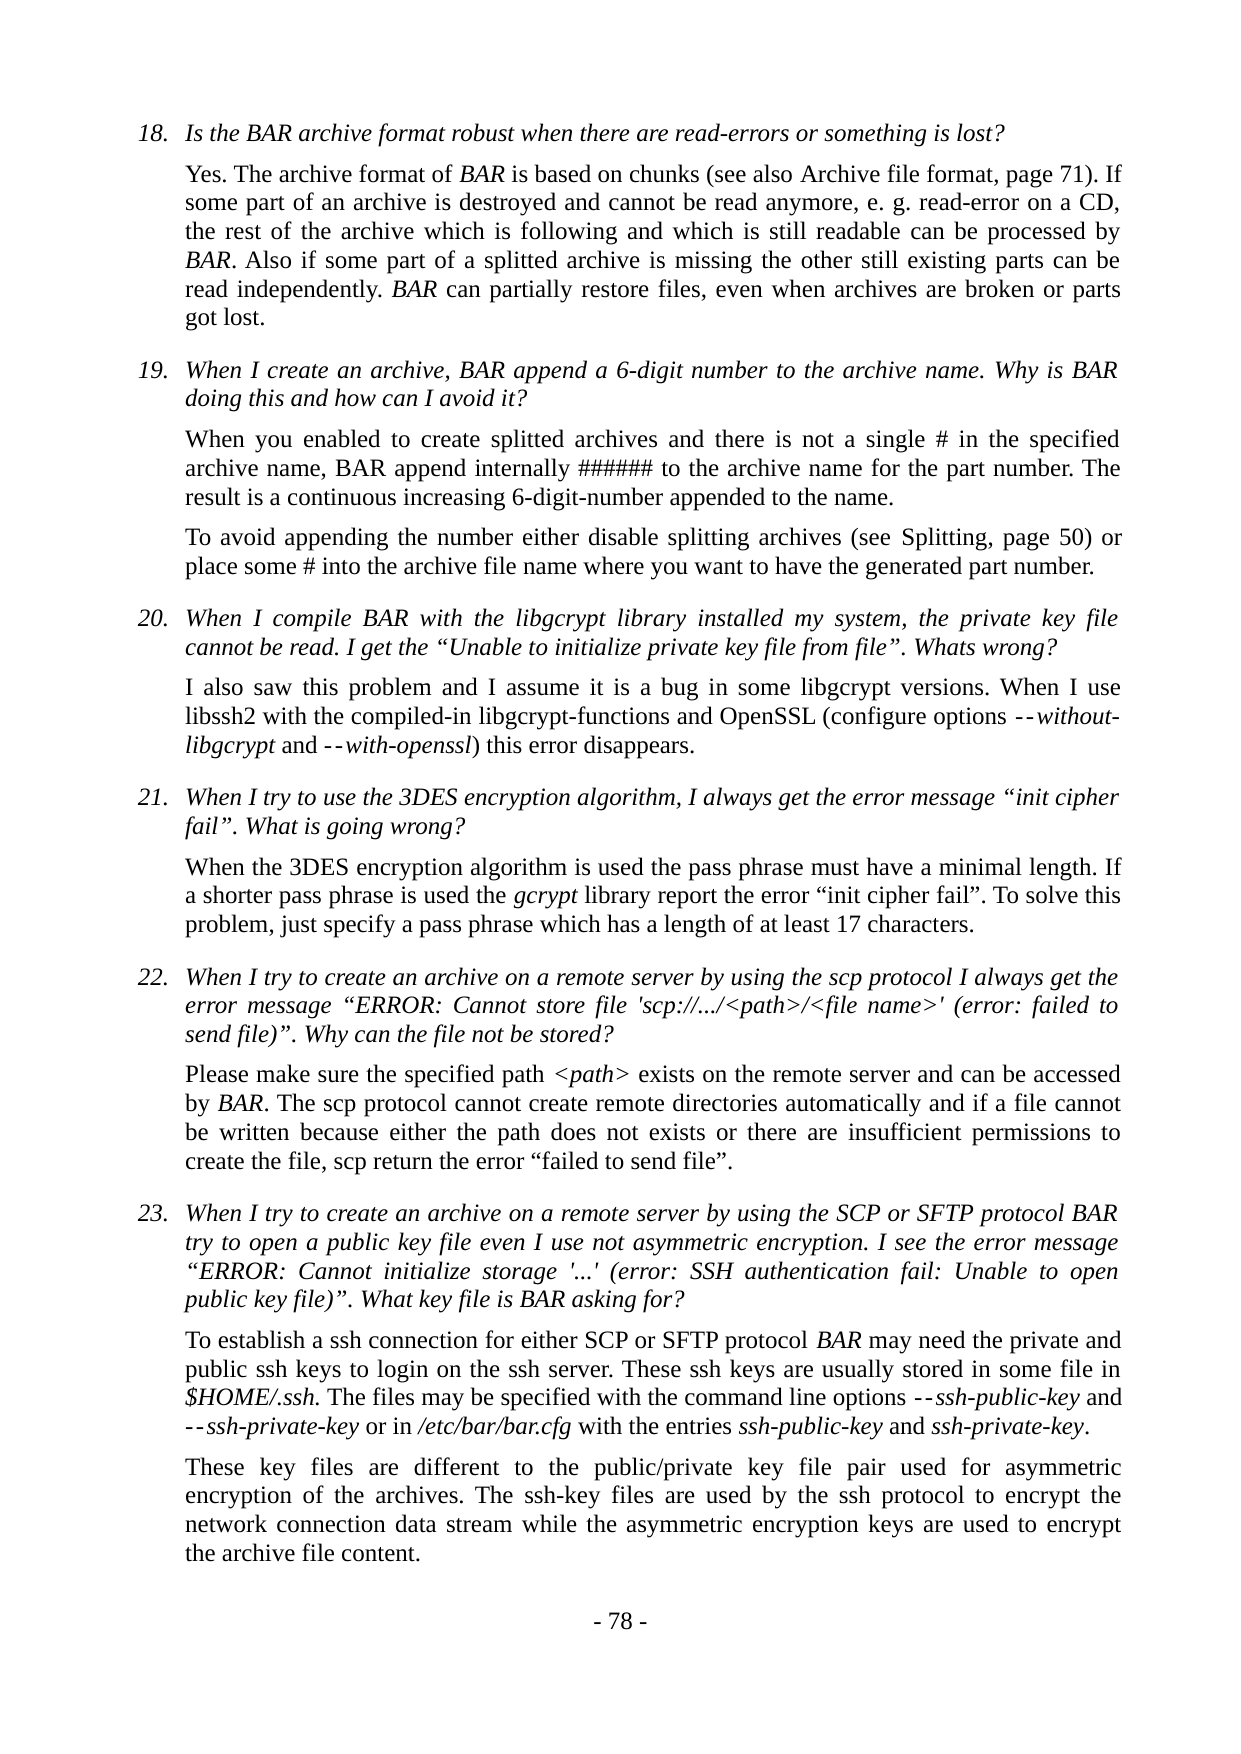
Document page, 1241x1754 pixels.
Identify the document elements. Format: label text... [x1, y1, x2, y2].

text To avoid appending the number either disable splitting archives (see Splitting, page 49) or place some # into the archive file name where you want to have the generated part number. [185, 522, 1122, 579]
list When I try to create an archive on a remote server by using the SCP or SFTP protocol BAR try to open a public key file even I use not asymmetric encryption. I see the error message “ERROR: Cannot initialize storage '...' (error: SSH authentication fail: Unable to open public key file)”. What key file is BAR asking for? [138, 1198, 1122, 1313]
text When you enabled to create splitted archives and there is not a single # in the specified archive name, BAR append internally ###### to the archive name for the part number. The result is a continuous increasing 6-digit-number appended to the name. [185, 424, 1122, 510]
list When I try to create an archive on a remote server by using the scp protocol I always get the error message “ERROR: Cannot store file 'scp://.../<path>/<file name>' (error: failed to send file)”. Why can the file not be stored? [138, 962, 1122, 1048]
text Please make sure the specified path <path> exists on the remote server and can be accessed by BAR. The scp protocol cannot create remote directories automatically and if a file cannot be written because either the path does not exists or there are insufficient permissions to create the file, scp return the error “failed to send file”. [185, 1059, 1122, 1174]
text I also saw this problem and I assume it is a bug in some libgcrypt versions. When I use libssh2 with the compiled-in libgcrypt-functions and OpenSSL (configure options ‑‑without-libgcrypt and ‑‑with-openssl) this error disappears. [185, 672, 1122, 759]
list When I create an archive, BAR append a 6-digit number to the archive name. Why is BAR doing this and how can I avoid it? [138, 355, 1122, 412]
list Is the BAR archive format robust when there are read-errors or something is lost? [138, 118, 1122, 147]
text To establish a ssh connection for either SCP or SFTP protocol BAR may need the private and public ssh keys to login on the ssh server. These ssh keys are usually stored in some file in $HOME/.ssh. The files may be specified with the command line options ‑‑ssh-public-key and ‑‑ssh-private-key or in /etc/bar/bar.cfg with the entries ssh-public-key and ssh-private-key. [185, 1325, 1122, 1440]
text These key files are different to the public/private key file pair used for asymmetric encryption of the archives. The ssh-key files are used by the ssh protocol to encrypt the network connection data stream while the asymmetric encryption keys are used to encrypt the archive file content. [185, 1452, 1122, 1567]
list When I try to use the 3DES encryption algorithm, I always get the error message “init cipher fail”. What is going wrong? [138, 782, 1122, 840]
text When the 3DES encryption algorithm is used the pass phrase must have a minimal length. If a shorter pass phrase is used the gcrypt library report the error “init cipher fail”. To solve this problem, just specify a pass phrase which has a length of at least 17 characters. [185, 852, 1122, 938]
text Yes. The archive format of BAR is based on chunks (see also Archive file format, page 71). If some part of an archive is destroyed and cannot be read anymore, e. g. read-error on a CD, the rest of the archive which is following and which is still readable can be processed by BAR. Also if some part of a splitted archive is missing the other still existing parts can be read independently. BAR can partially restore files, even when archives are broken or parts got lost. [185, 159, 1122, 331]
list When I compile BAR with the libgcrypt library installed my system, the private key file cannot be read. I get the “Unable to initialize private key file from file”. Whats wrong? [138, 603, 1122, 661]
